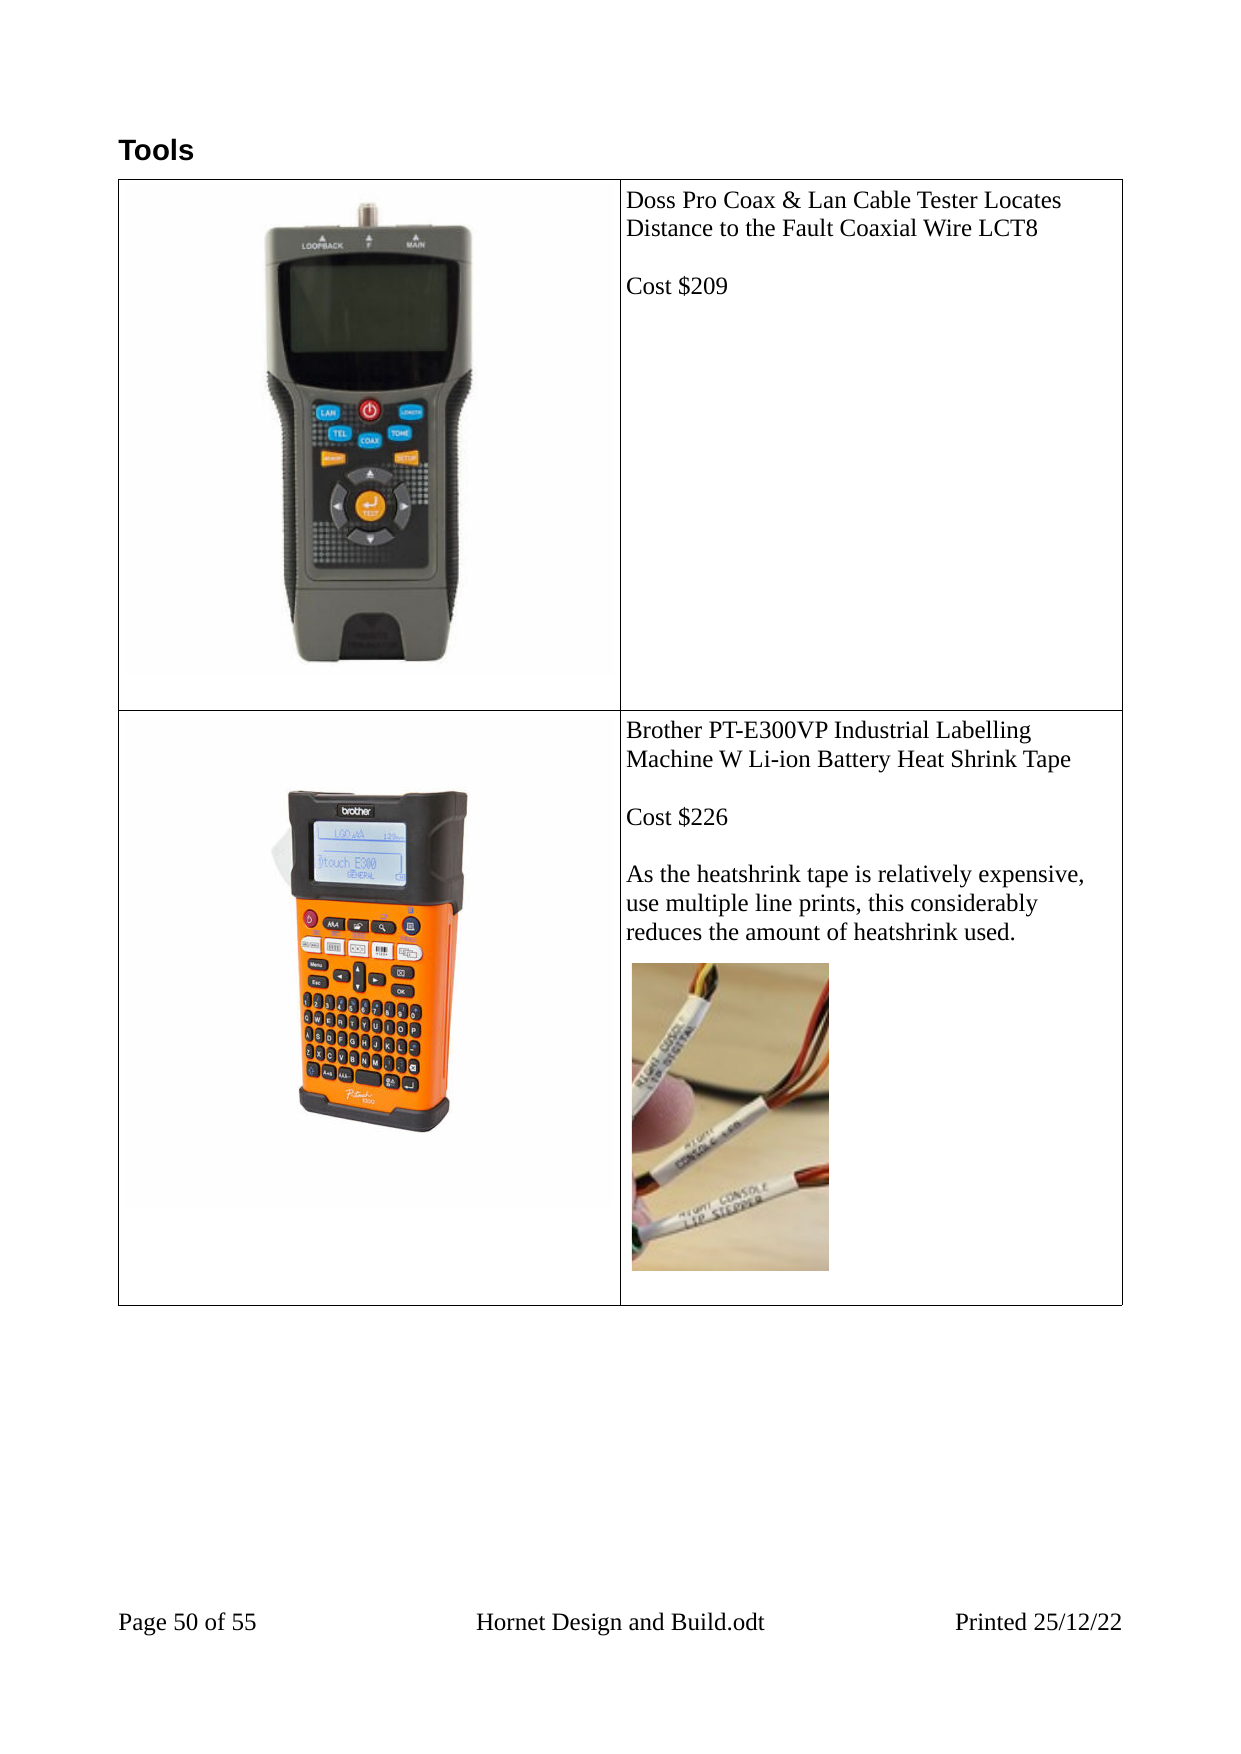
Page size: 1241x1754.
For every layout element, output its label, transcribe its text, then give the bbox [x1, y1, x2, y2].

picture [123, 184, 615, 676]
table_header [119, 180, 620, 710]
table_cell Brother PT-E300VP Industrial Labelling Machine W Li-ion Battery Heat Shrink Tape Cost $226 As the heatshrink tape is relatively expensive, use multiple line prints, this considerably reduces the amount of heatshrink used. [621, 711, 1122, 1305]
table_header Doss Pro Coax & Lan Cable Tester Locates Distance to the Fault Coaxial Wire LCT8 Cost $209 [621, 180, 1122, 710]
table_cell [119, 711, 620, 1305]
subtitle Tools [118, 133, 1122, 166]
picture [123, 715, 615, 1207]
picture [631, 963, 829, 1271]
